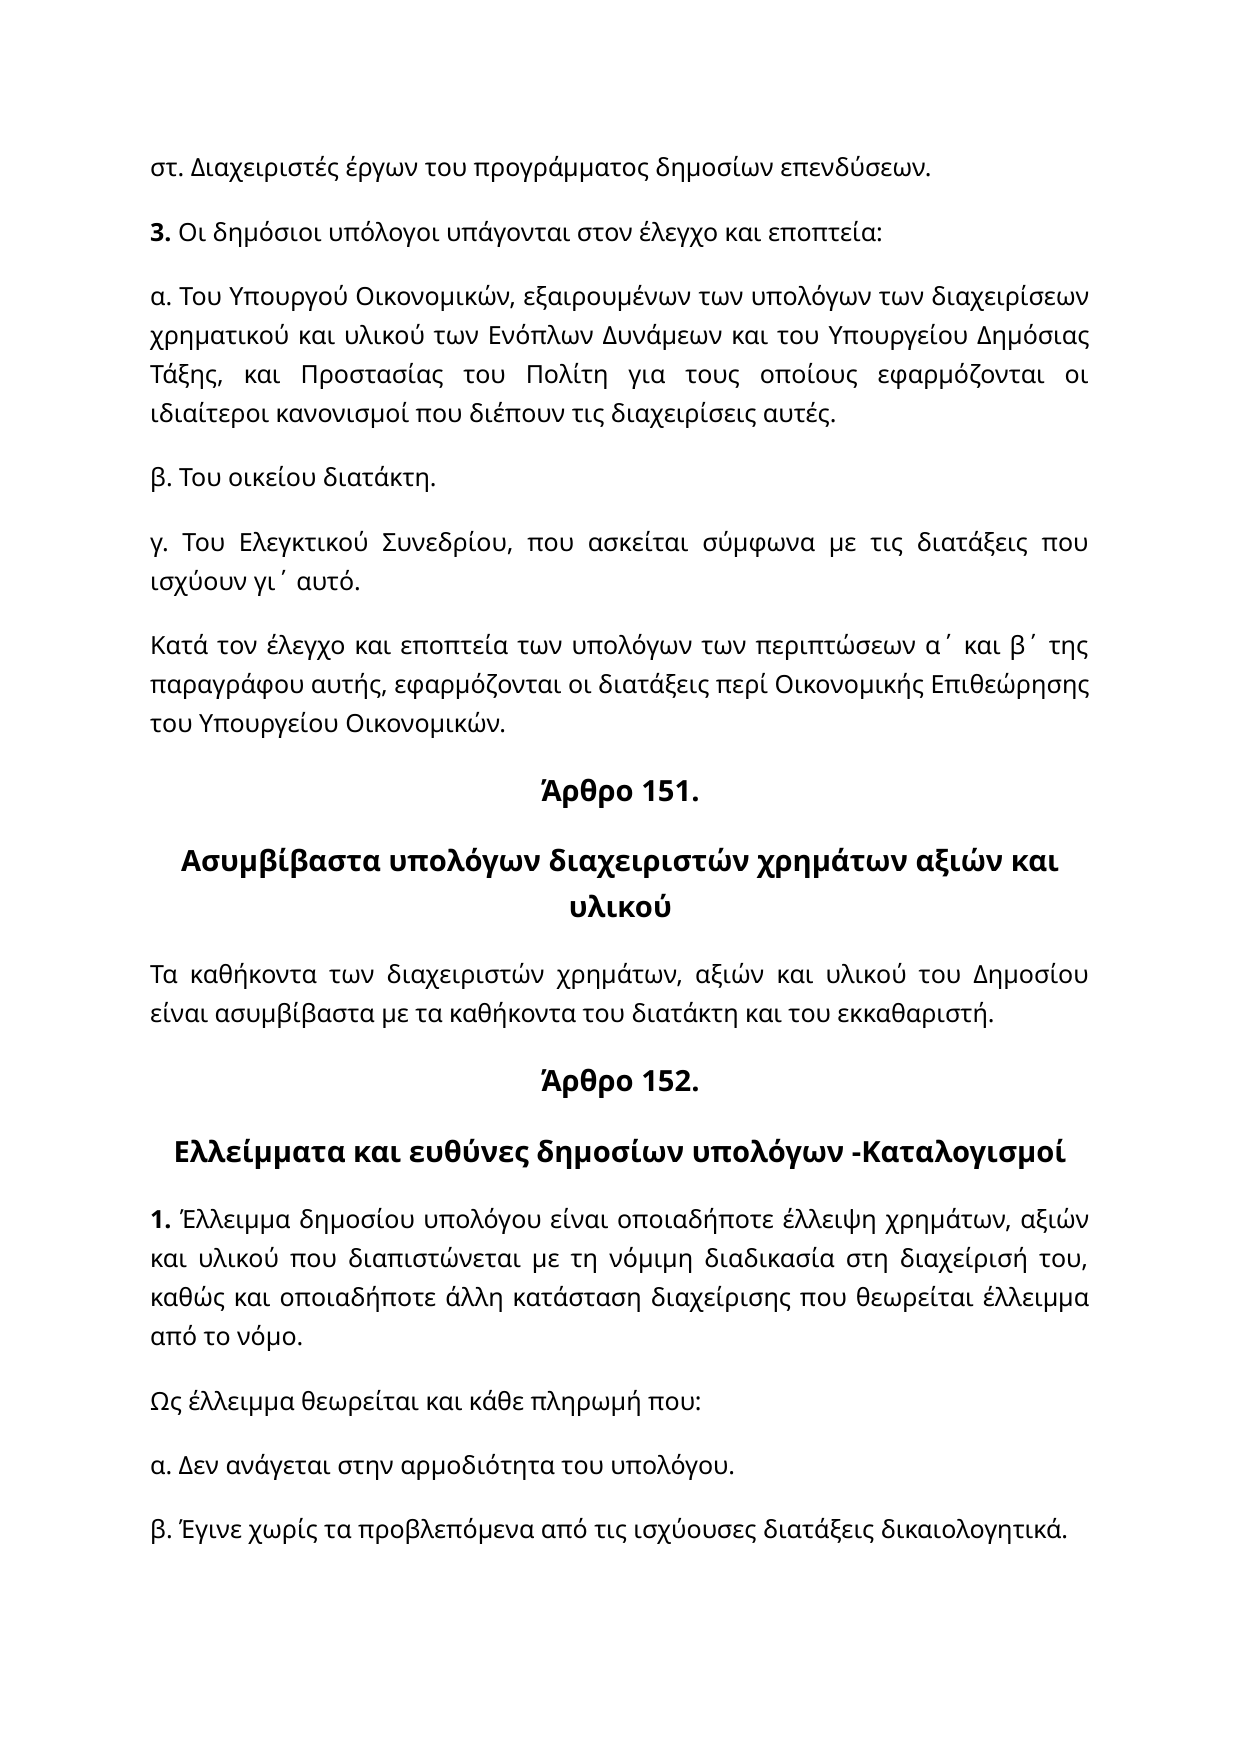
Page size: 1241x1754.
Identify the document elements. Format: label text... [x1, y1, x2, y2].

subtitle Ελλείμματα και ευθύνες δημοσίων υπολόγων -Καταλογισμοί [150, 1131, 1090, 1171]
text 3. Οι δημόσιοι υπόλογοι υπάγονται στον έλεγχο και εποπτεία: [150, 214, 1090, 248]
text Ως έλλειμμα θεωρείται και κάθε πληρωμή που: [150, 1383, 1090, 1417]
text α. Του Υπουργού Οικονομικών, εξαιρουμένων των υπολόγων των διαχειρίσεων χρηματικού και υλικού των Ενόπλων Δυνάμεων και του Υπουργείου Δημόσιας Τάξης, και Προστασίας του Πολίτη για τους οποίους εφαρμόζονται οι ιδιαίτεροι κανονισμοί που διέπουν τις διαχειρίσεις αυτές. [150, 278, 1090, 430]
text Τα καθήκοντα των διαχειριστών χρημάτων, αξιών και υλικού του Δημοσίου είναι ασυμβίβαστα με τα καθήκοντα του διατάκτη και του εκκαθαριστή. [150, 957, 1090, 1030]
text α. Δεν ανάγεται στην αρμοδιότητα του υπολόγου. [150, 1447, 1090, 1481]
text β. Του οικείου διατάκτη. [150, 460, 1090, 494]
subtitle Άρθρο 152. [150, 1060, 1090, 1100]
subtitle Άρθρο 151. [150, 770, 1090, 810]
subtitle Ασυμβίβαστα υπολόγων διαχειριστών χρημάτων αξιών και υλικού [150, 841, 1090, 926]
text 1. Έλλειμμα δημοσίου υπολόγου είναι οποιαδήποτε έλλειψη χρημάτων, αξιών και υλικού που διαπιστώνεται με τη νόμιμη διαδικασία στη διαχείρισή του, καθώς και οποιαδήποτε άλλη κατάσταση διαχείρισης που θεωρείται έλλειμμα από το νόμο. [150, 1201, 1090, 1353]
text γ. Του Ελεγκτικού Συνεδρίου, που ασκείται σύμφωνα με τις διατάξεις που ισχύουν γι΄ αυτό. [150, 524, 1090, 597]
text β. Έγινε χωρίς τα προβλεπόμενα από τις ισχύουσες διατάξεις δικαιολογητικά. [150, 1511, 1090, 1546]
text στ. Διαχειριστές έργων του προγράμματος δημοσίων επενδύσεων. [150, 150, 1090, 184]
text Κατά τον έλεγχο και εποπτεία των υπολόγων των περιπτώσεων α΄ και β΄ της παραγράφου αυτής, εφαρμόζονται οι διατάξεις περί Οικονομικής Επιθεώρησης του Υπουργείου Οικονομικών. [150, 627, 1090, 740]
